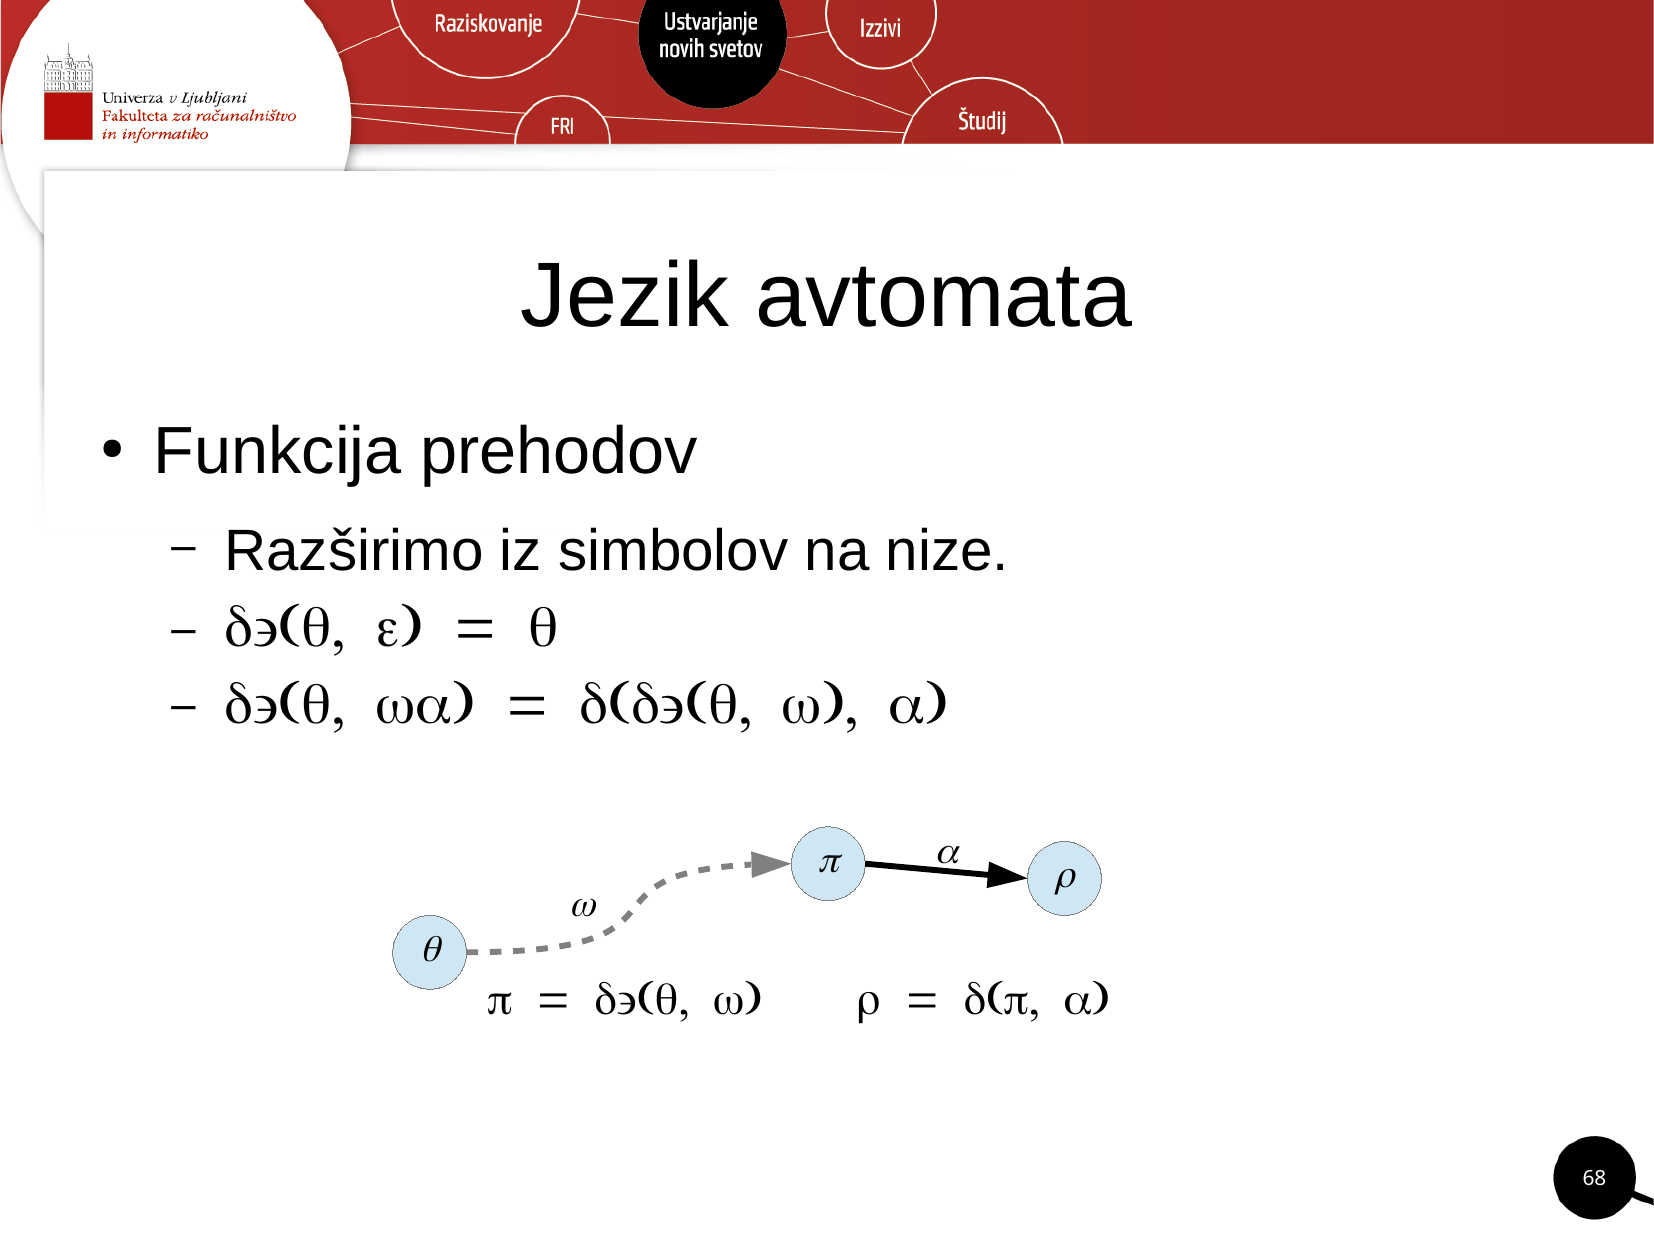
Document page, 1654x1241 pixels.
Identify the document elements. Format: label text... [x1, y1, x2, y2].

picture [0, 0, 1654, 1241]
text_box q [392, 915, 467, 990]
text_box r [1027, 841, 1102, 916]
text_box p [791, 826, 866, 901]
list Funkcija prehodov Razširimo iz simbolov na nize. δ'(q, ε) = q δ'(q, wa) = δ(δ'(q, w), a) [82, 413, 1538, 1010]
title Jezik avtomata [82, 191, 1571, 399]
text_box p = δ'(q, w) r = δ(p, a) [472, 975, 1152, 1037]
text_box [1553, 1145, 1636, 1212]
